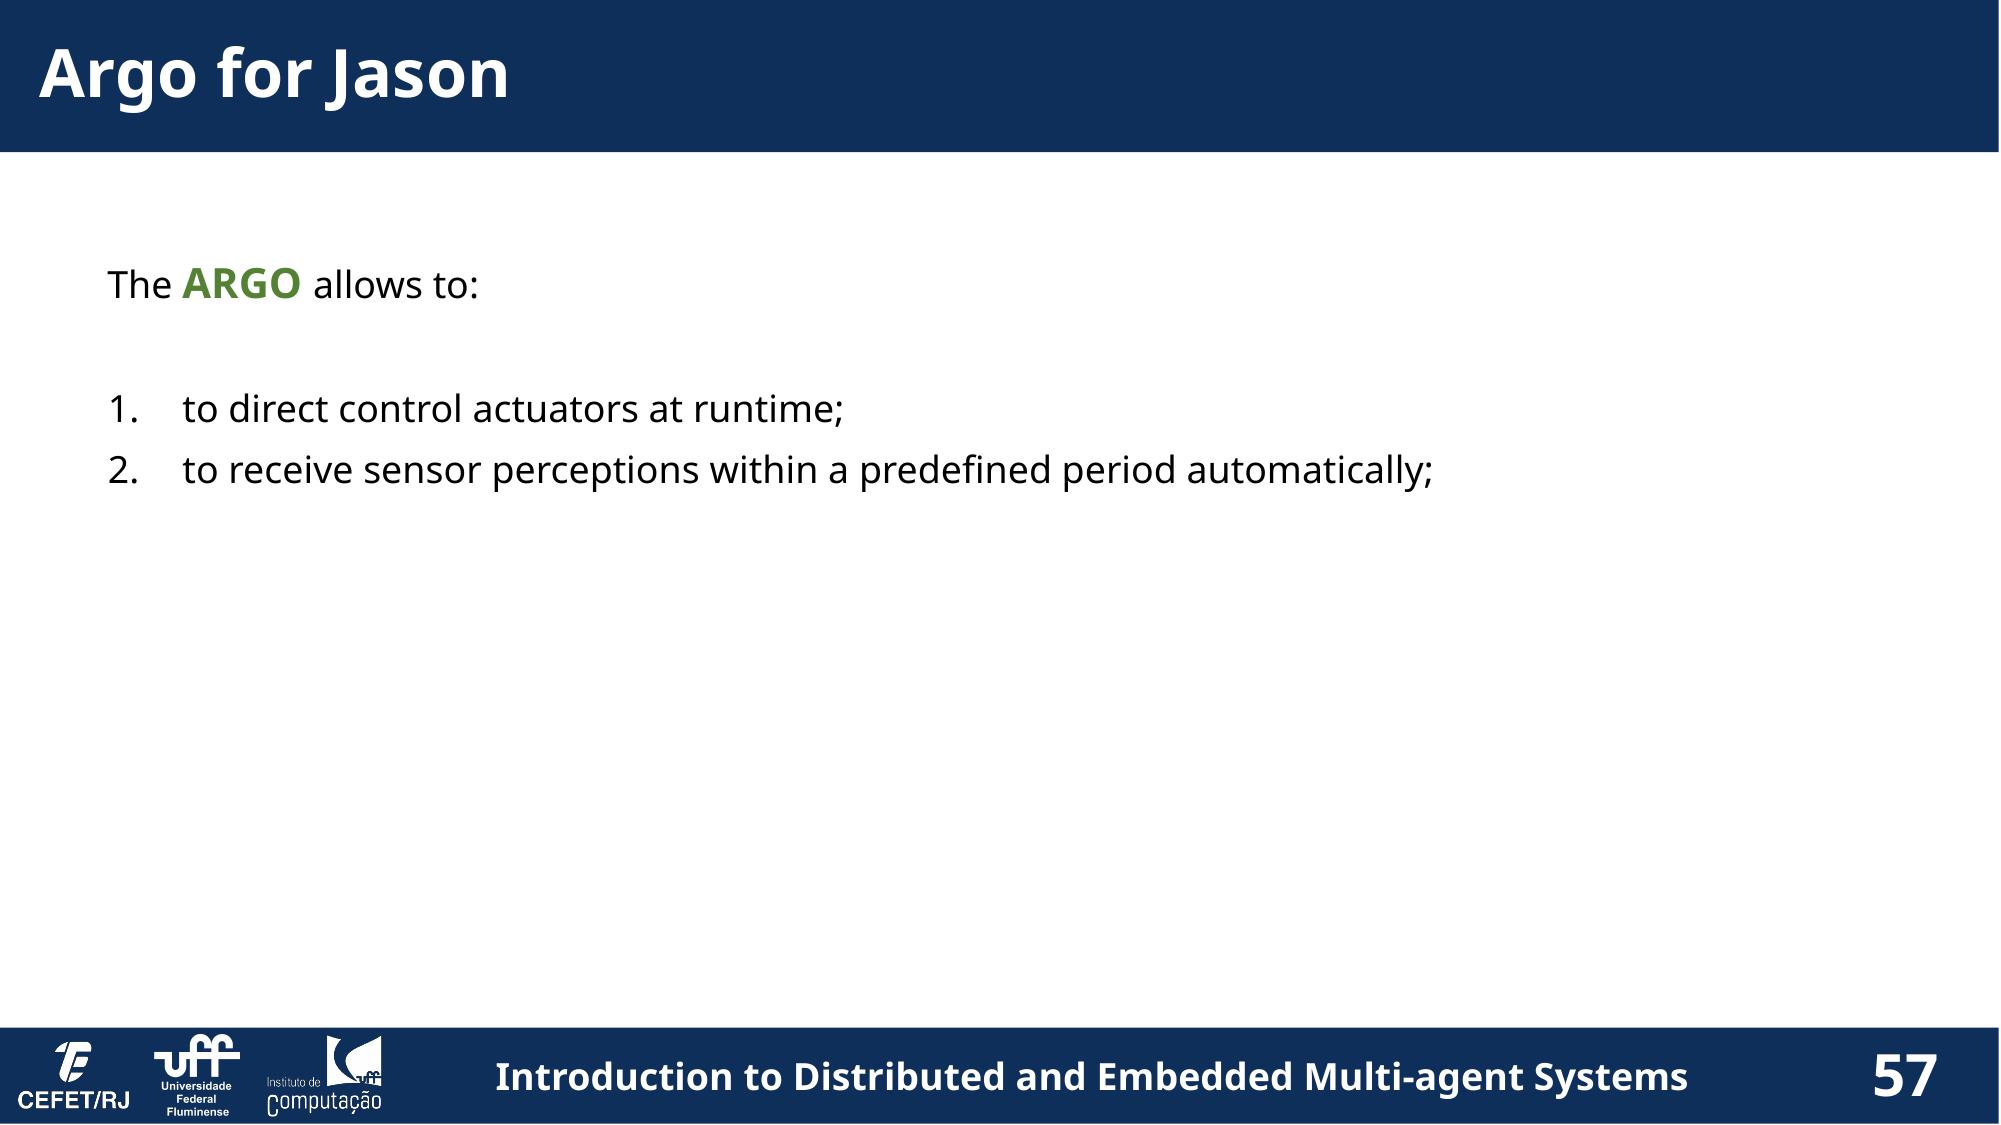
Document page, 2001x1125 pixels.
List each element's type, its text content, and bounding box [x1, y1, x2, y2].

picture [153, 1033, 241, 1121]
picture [18, 1021, 129, 1125]
text_box Argo for Jason [25, 23, 1999, 119]
picture [265, 1033, 383, 1117]
text_box The ARGO allows to: to direct control actuators at runtime; to receive sensor perceptions within a predefined period automatically; [92, 255, 1739, 1029]
